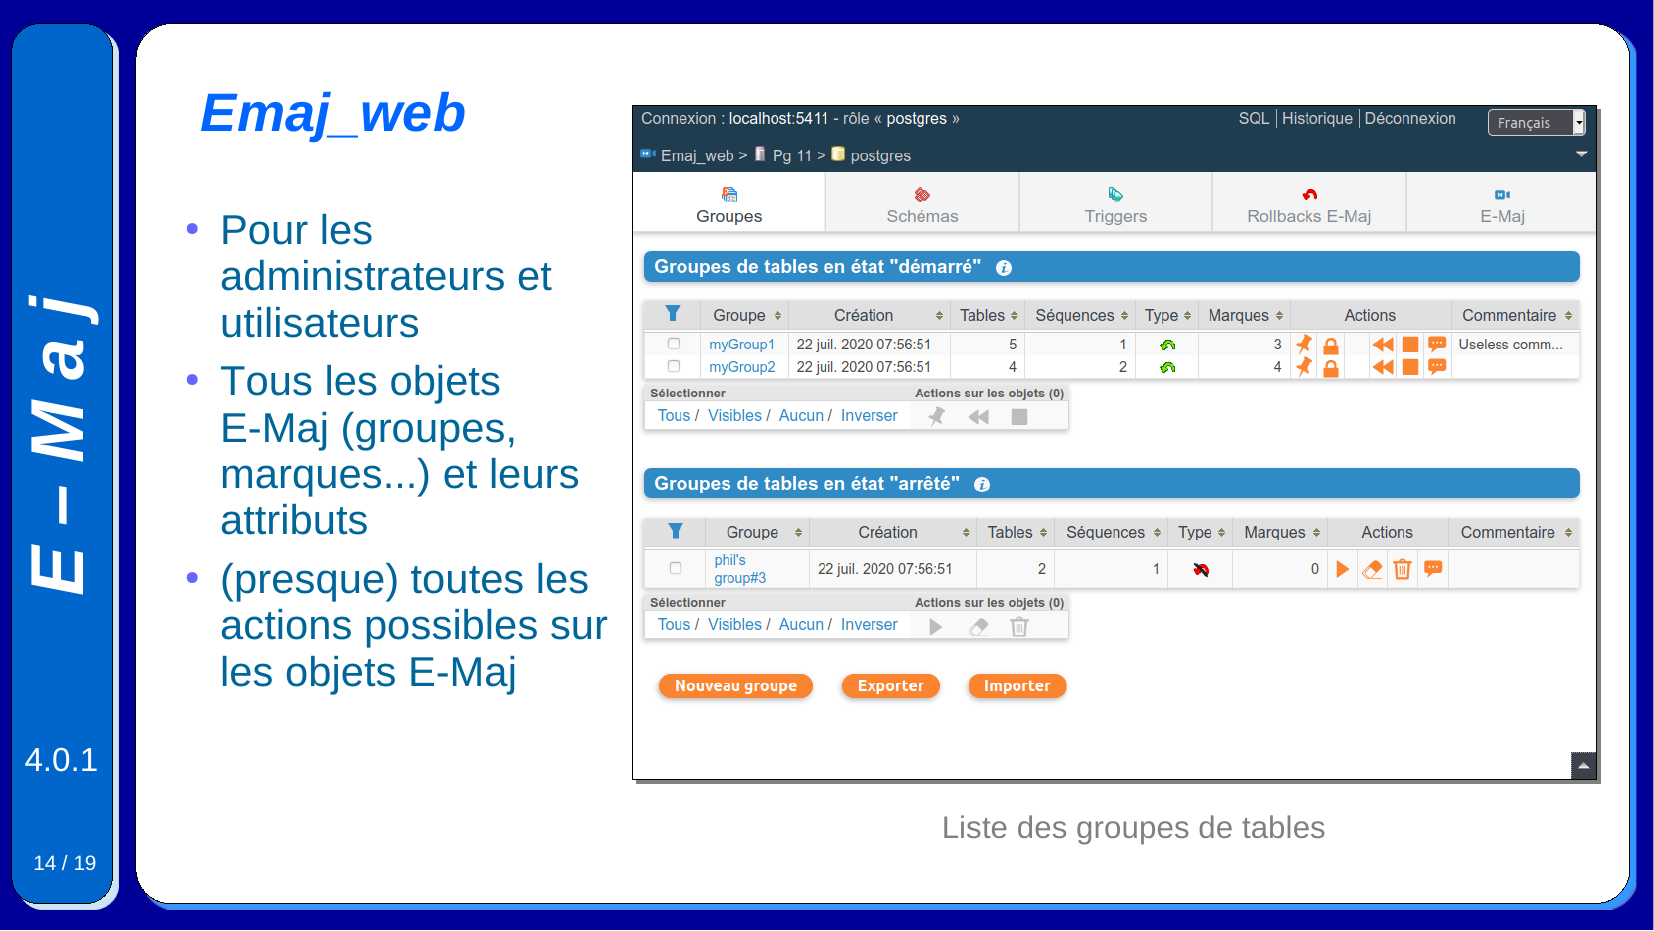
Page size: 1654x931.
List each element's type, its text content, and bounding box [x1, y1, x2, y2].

list Pour les administrateurs et utilisateurs Tous les objets E-Maj (groupes, marques...) et leurs attributs (presque) toutes les actions possibles sur les objets E-Maj [167, 206, 632, 756]
title Emaj_web [200, 34, 1575, 191]
text_box Liste des groupes de tables [927, 803, 1342, 853]
picture [632, 105, 1597, 780]
